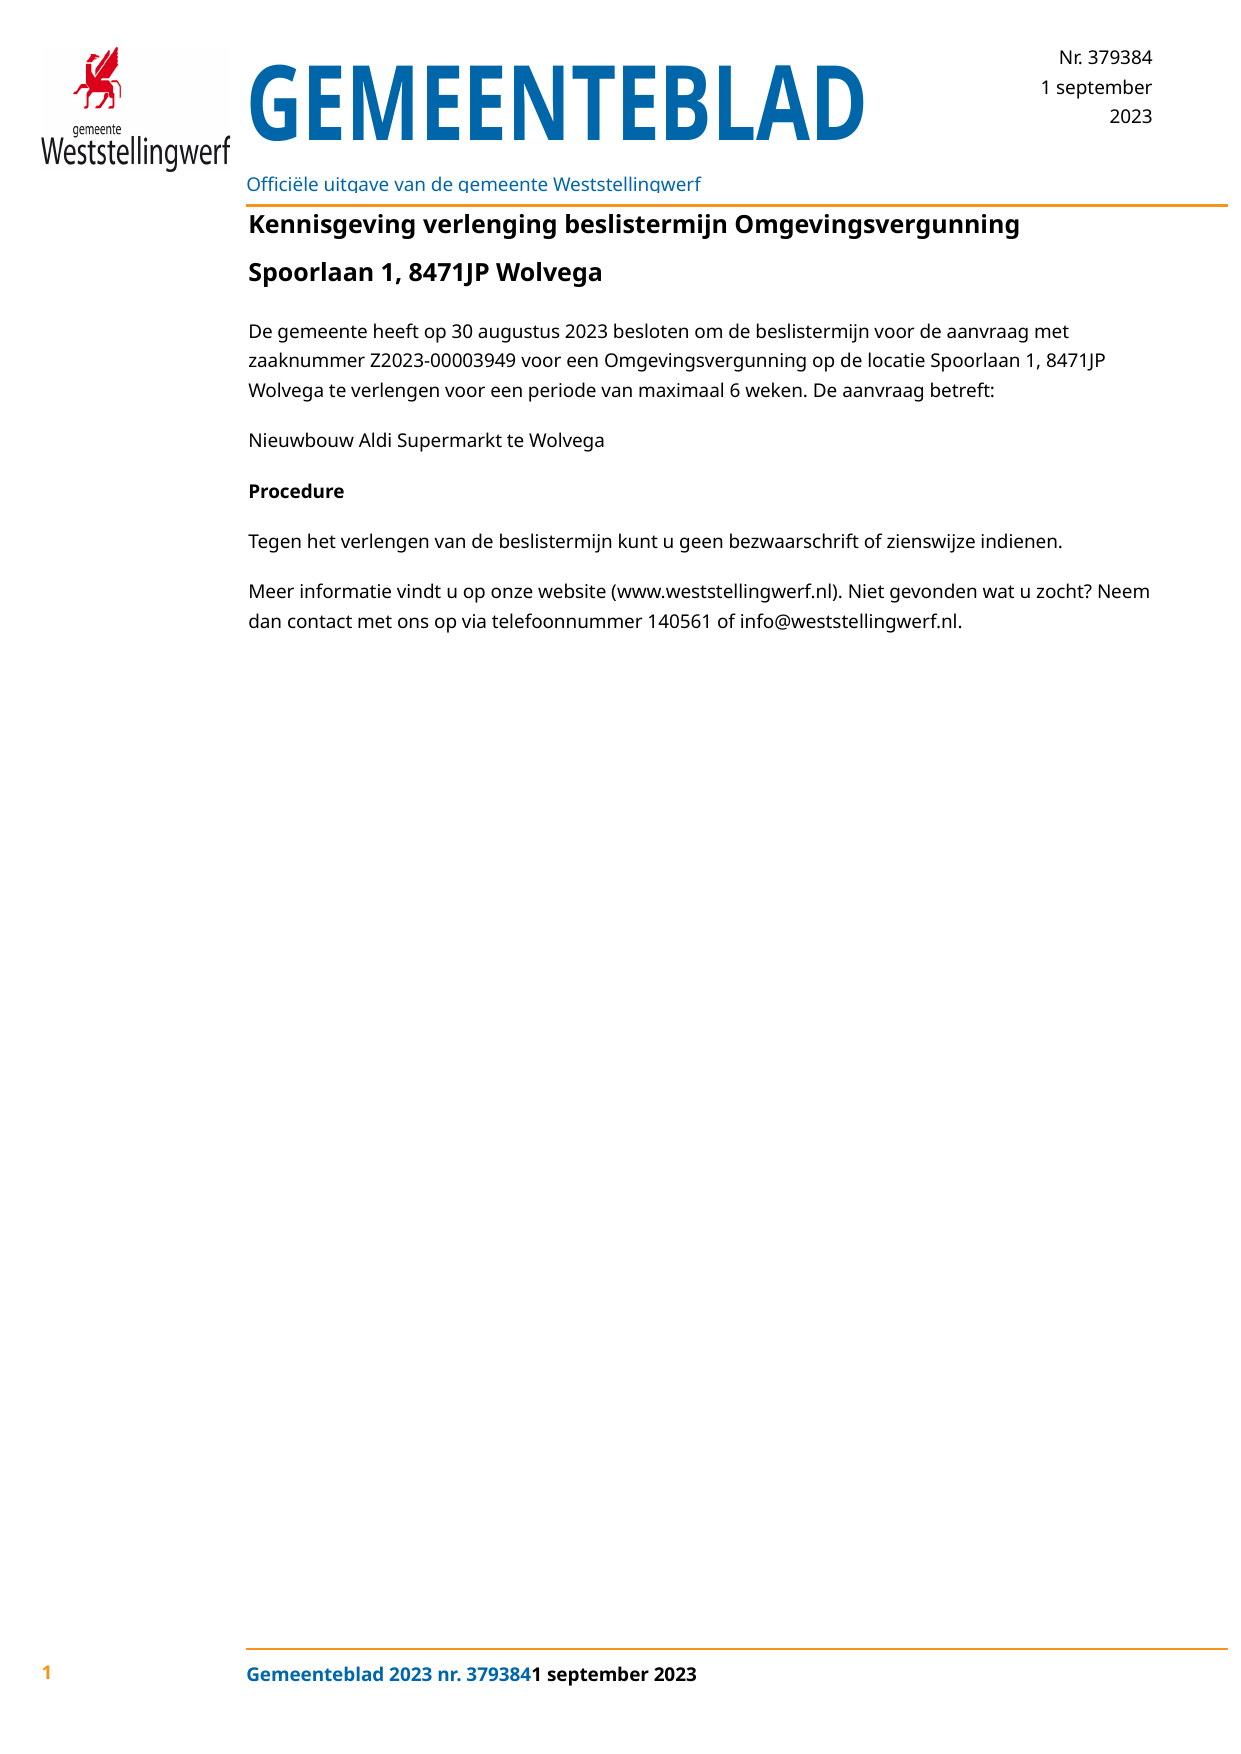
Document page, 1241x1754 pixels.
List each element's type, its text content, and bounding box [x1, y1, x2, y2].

text Kennisgeving verlenging beslistermijn Omgevingsvergunning Spoorlaan 1, 8471JP Wolvega [248, 207, 1152, 288]
text Procedure [248, 478, 1152, 504]
text Meer informatie vindt u op onze website (www.weststellingwerf.nl). Niet gevonden wat u zocht? Neem dan contact met ons op via telefoonnummer 140561 of info@weststellingwerf.nl. [248, 579, 1152, 634]
text Nieuwbouw Aldi Supermarkt te Wolvega [248, 427, 1152, 453]
text Tegen het verlengen van de beslistermijn kunt u geen bezwaarschrift of zienswijze indienen. [248, 528, 1152, 554]
text De gemeente heeft op 30 augustus 2023 besloten om de beslistermijn voor de aanvraag met zaaknummer Z2023-00003949 voor een Omgevingsvergunning op de locatie Spoorlaan 1, 8471JP Wolvega te verlengen voor een periode van maximaal 6 weken. De aanvraag betreft: [248, 318, 1152, 403]
picture [41, 47, 231, 172]
